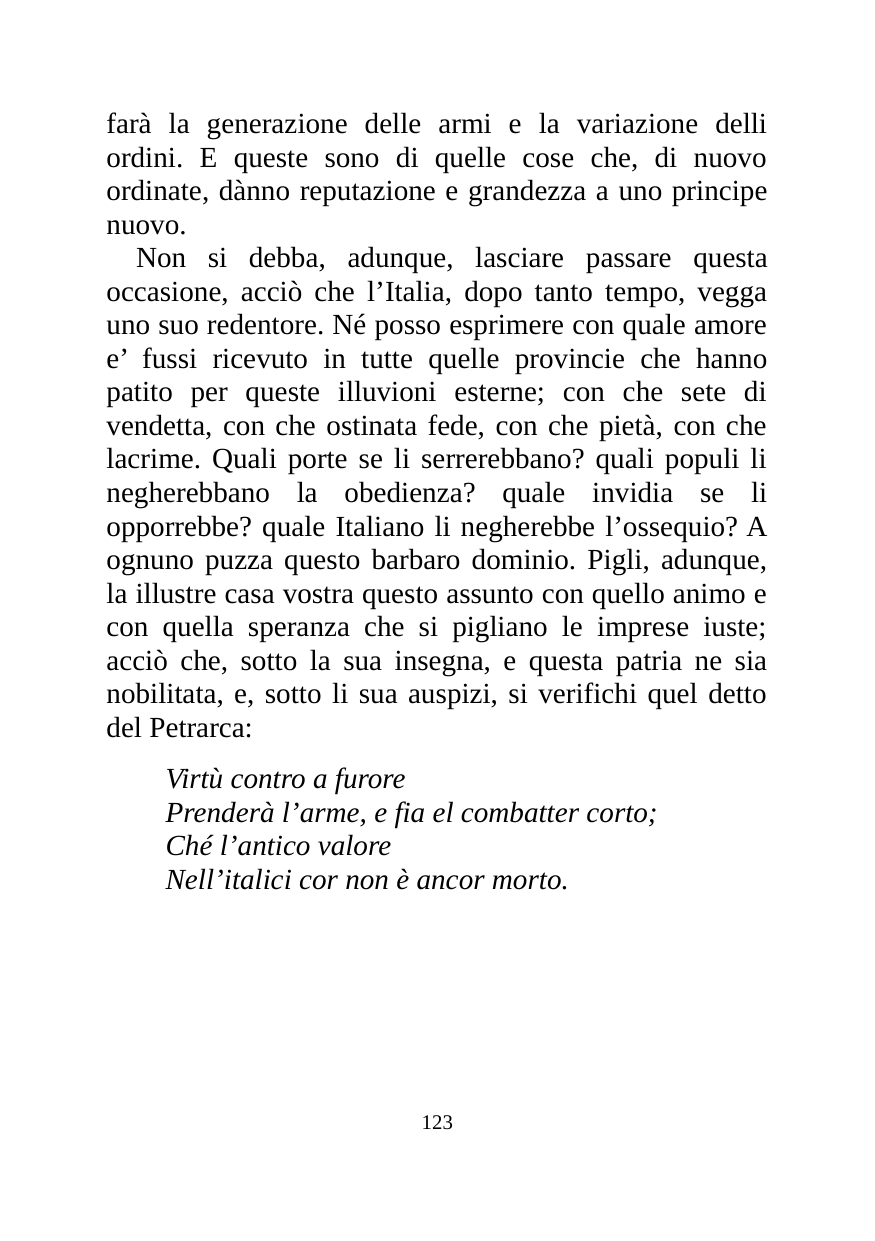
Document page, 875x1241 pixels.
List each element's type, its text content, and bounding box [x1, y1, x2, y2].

text Non si debba, adunque, lasciare passare questa occasione, acciò che l’Italia, dopo tanto tempo, vegga uno suo redentore. Né posso esprimere con quale amore e’ fussi ricevuto in tutte quelle provincie che hanno patito per queste illuvioni esterne; con che sete di vendetta, con che ostinata fede, con che pietà, con che lacrime. Quali porte se li serrerebbano? quali populi li negherebbano la obedienza? quale invidia se li opporrebbe? quale Italiano li negherebbe l’ossequio? A ognuno puzza questo barbaro dominio. Pigli, adunque, la illustre casa vostra questo assunto con quello animo e con quella speranza che si pigliano le imprese iuste; acciò che, sotto la sua insegna, e questa patria ne sia nobilitata, e, sotto li sua auspizi, si verifichi quel detto del Petrarca: [106, 240, 768, 743]
text farà la generazione delle armi e la variazione delli ordini. E queste sono di quelle cose che, di nuovo ordinate, dànno reputazione e grandezza a uno principe nuovo. [106, 106, 768, 240]
text Virtù contro a furore Prenderà l’arme, e fia el combatter corto; Ché l’antico valore Nell’italici cor non è ancor morto. [165, 761, 768, 895]
